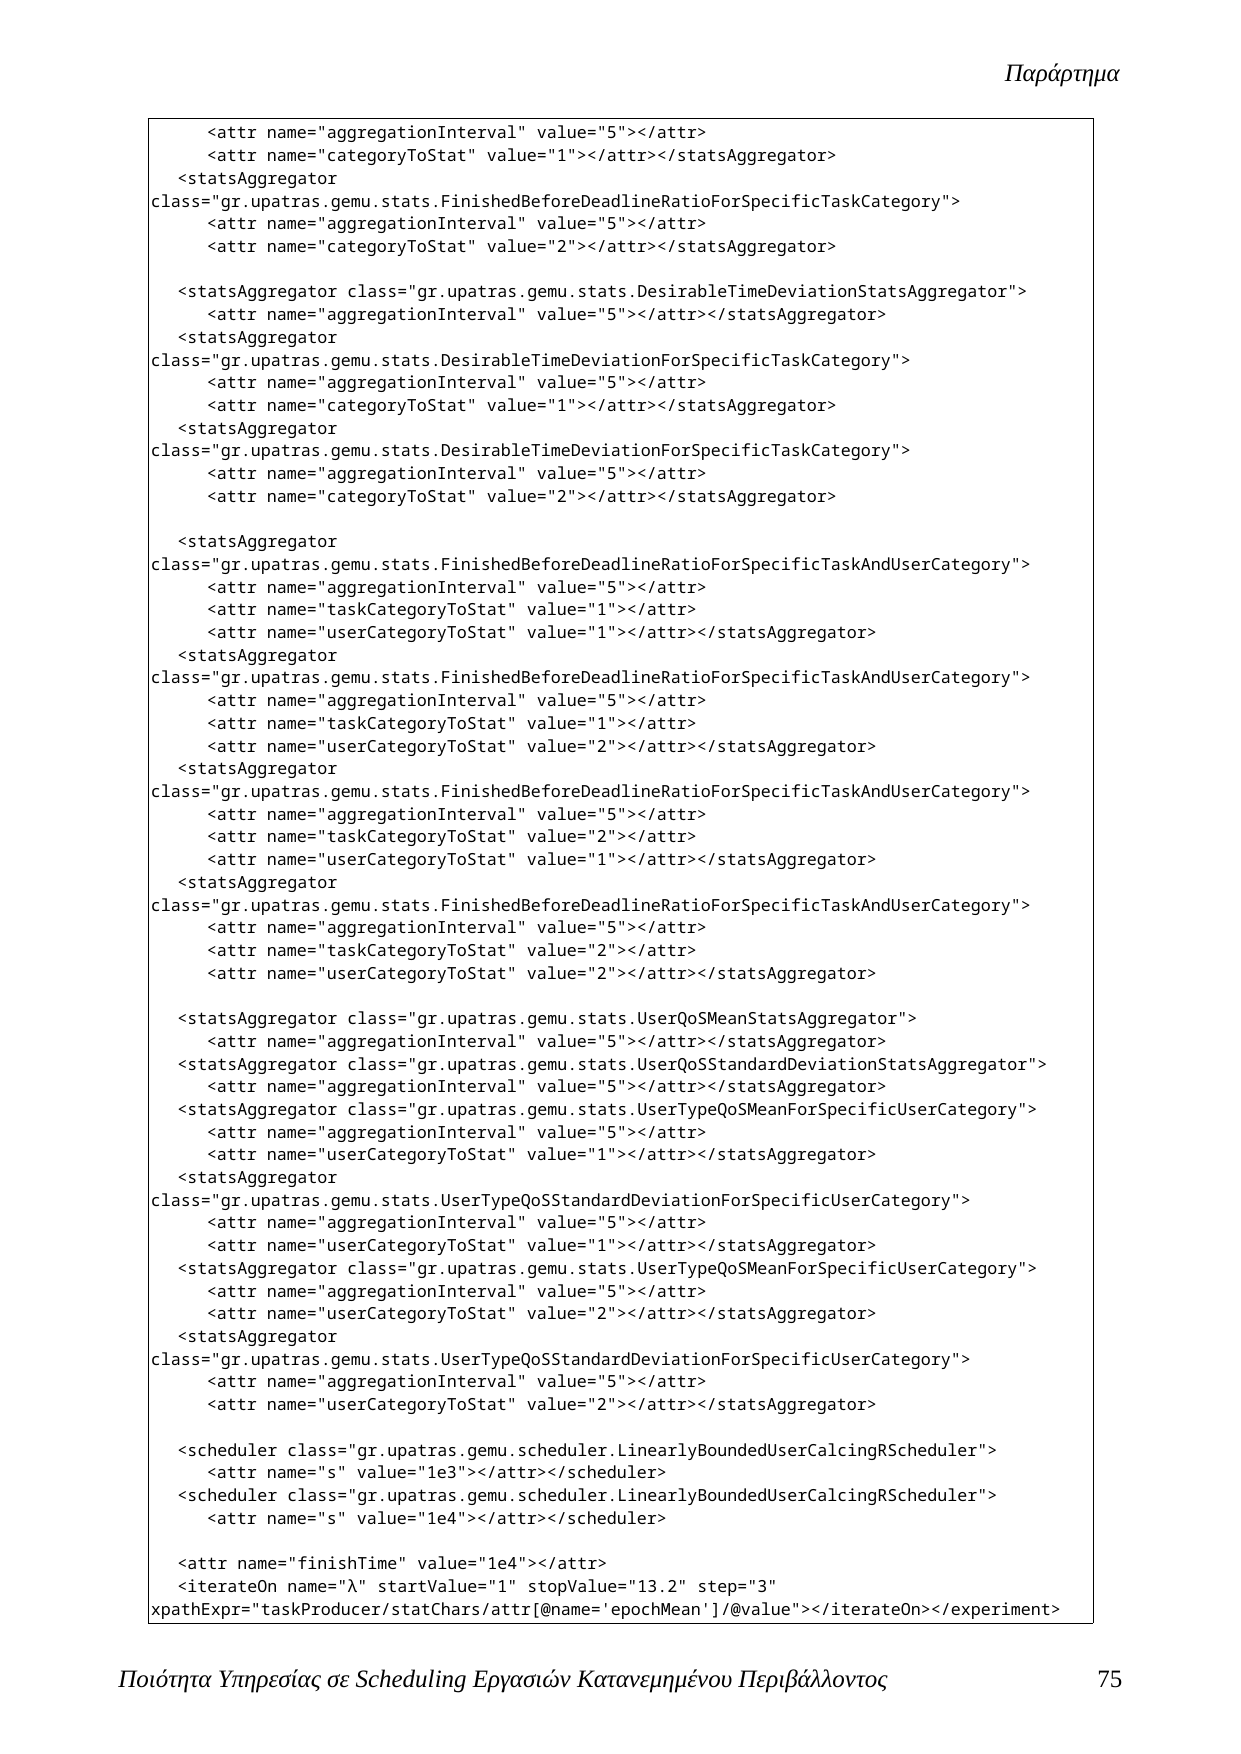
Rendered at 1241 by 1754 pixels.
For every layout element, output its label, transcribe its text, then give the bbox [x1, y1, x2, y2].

text <attr name="categoryToStat" value="1"></attr></statsAggregator> [149, 141, 1093, 163]
text <scheduler class="gr.upatras.gemu.scheduler.LinearlyBoundedUserCalcingRScheduler"> [149, 1435, 1093, 1458]
text <attr name="categoryToStat" value="2"></attr></statsAggregator> [149, 481, 1093, 507]
text <statsAggregator class="gr.upatras.gemu.stats.UserQoSStandardDeviationStatsAggregator"> [149, 1049, 1093, 1072]
text <attr name="aggregationInterval" value="5"></attr> [149, 209, 1093, 232]
text <attr name="userCategoryToStat" value="2"></attr></statsAggregator> [149, 1390, 1093, 1415]
text <statsAggregator class="gr.upatras.gemu.stats.UserTypeQoSStandardDeviationForSpecificUserCategory"> [149, 1322, 1093, 1367]
text <attr name="userCategoryToStat" value="1"></attr></statsAggregator> [149, 1231, 1093, 1253]
text <attr name="aggregationInterval" value="5"></attr> [149, 1117, 1093, 1140]
text <statsAggregator class="gr.upatras.gemu.stats.DesirableTimeDeviationForSpecificTaskCategory"> [149, 413, 1093, 459]
text <statsAggregator class="gr.upatras.gemu.stats.DesirableTimeDeviationForSpecificTaskCategory"> [149, 322, 1093, 368]
text <statsAggregator class="gr.upatras.gemu.stats.FinishedBeforeDeadlineRatioForSpecificTaskCategory"> [149, 163, 1093, 209]
text <attr name="categoryToStat" value="1"></attr></statsAggregator> [149, 391, 1093, 413]
text <attr name="aggregationInterval" value="5"></attr> [149, 572, 1093, 595]
text <statsAggregator class="gr.upatras.gemu.stats.DesirableTimeDeviationStatsAggregator"> [149, 277, 1093, 300]
text <attr name="taskCategoryToStat" value="1"></attr> [149, 708, 1093, 731]
text <statsAggregator class="gr.upatras.gemu.stats.UserTypeQoSMeanForSpecificUserCategory"> [149, 1094, 1093, 1117]
text <attr name="aggregationInterval" value="5"></attr> [149, 799, 1093, 822]
text <attr name="userCategoryToStat" value="1"></attr></statsAggregator> [149, 1140, 1093, 1163]
text <attr name="taskCategoryToStat" value="2"></attr> [149, 936, 1093, 958]
text <attr name="aggregationInterval" value="5"></attr> [149, 913, 1093, 936]
text <attr name="aggregationInterval" value="5"></attr> [149, 119, 1093, 141]
text <attr name="taskCategoryToStat" value="2"></attr> [149, 822, 1093, 845]
text <attr name="aggregationInterval" value="5"></attr> [149, 368, 1093, 391]
text <attr name="userCategoryToStat" value="1"></attr></statsAggregator> [149, 618, 1093, 640]
text <attr name="s" value="1e4"></attr></scheduler> [149, 1503, 1093, 1529]
text <attr name="aggregationInterval" value="5"></attr> [149, 686, 1093, 708]
text <scheduler class="gr.upatras.gemu.scheduler.LinearlyBoundedUserCalcingRScheduler"> [149, 1481, 1093, 1503]
text <statsAggregator class="gr.upatras.gemu.stats.UserQoSMeanStatsAggregator"> [149, 1004, 1093, 1026]
text <statsAggregator class="gr.upatras.gemu.stats.UserTypeQoSMeanForSpecificUserCategory"> [149, 1253, 1093, 1276]
text <attr name="userCategoryToStat" value="2"></attr></statsAggregator> [149, 731, 1093, 754]
text <attr name="userCategoryToStat" value="1"></attr></statsAggregator> [149, 845, 1093, 867]
text <attr name="taskCategoryToStat" value="1"></attr> [149, 595, 1093, 618]
text <attr name="s" value="1e3"></attr></scheduler> [149, 1458, 1093, 1481]
text <statsAggregator class="gr.upatras.gemu.stats.UserTypeQoSStandardDeviationForSpecificUserCategory"> [149, 1163, 1093, 1208]
text <attr name="userCategoryToStat" value="2"></attr></statsAggregator> [149, 958, 1093, 984]
text <statsAggregator class="gr.upatras.gemu.stats.FinishedBeforeDeadlineRatioForSpecificTaskAndUserCategory"> [149, 754, 1093, 799]
text <attr name="categoryToStat" value="2"></attr></statsAggregator> [149, 232, 1093, 257]
text <attr name="aggregationInterval" value="5"></attr></statsAggregator> [149, 300, 1093, 322]
text <statsAggregator class="gr.upatras.gemu.stats.FinishedBeforeDeadlineRatioForSpecificTaskAndUserCategory"> [149, 640, 1093, 686]
text <attr name="finishTime" value="1e4"></attr> [149, 1549, 1093, 1571]
text <statsAggregator class="gr.upatras.gemu.stats.FinishedBeforeDeadlineRatioForSpecificTaskAndUserCategory"> [149, 527, 1093, 572]
text <attr name="aggregationInterval" value="5"></attr></statsAggregator> [149, 1072, 1093, 1094]
text <statsAggregator class="gr.upatras.gemu.stats.FinishedBeforeDeadlineRatioForSpecificTaskAndUserCategory"> [149, 867, 1093, 913]
text <attr name="aggregationInterval" value="5"></attr> [149, 1276, 1093, 1299]
text <attr name="aggregationInterval" value="5"></attr> [149, 1367, 1093, 1390]
text <attr name="aggregationInterval" value="5"></attr> [149, 459, 1093, 481]
text <attr name="aggregationInterval" value="5"></attr> [149, 1208, 1093, 1231]
text <attr name="userCategoryToStat" value="2"></attr></statsAggregator> [149, 1299, 1093, 1322]
text <attr name="aggregationInterval" value="5"></attr></statsAggregator> [149, 1026, 1093, 1049]
text <iterateOn name="λ" startValue="1" stopValue="13.2" step="3" xpathExpr="taskProducer/statChars/attr[@name='epochMean']/@value"></iterateOn></experiment> [149, 1571, 1093, 1623]
